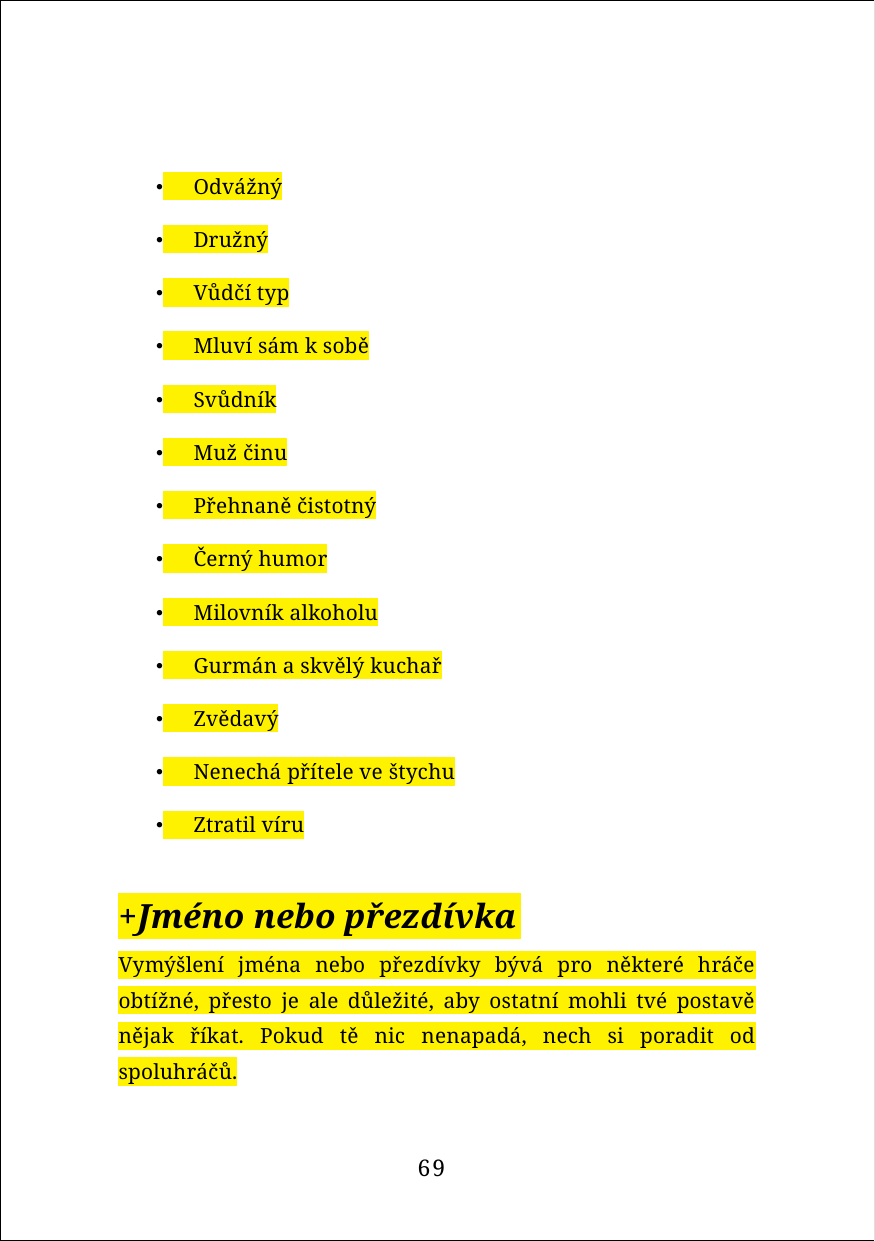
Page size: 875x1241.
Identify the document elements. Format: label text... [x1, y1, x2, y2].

list Družný [156, 225, 756, 253]
list Svůdník [156, 385, 756, 413]
list Vůdčí typ [156, 278, 756, 307]
list Černý humor [156, 544, 756, 573]
subtitle +Jméno nebo přezdívka [118, 893, 756, 939]
list Zvědavý [156, 704, 756, 732]
list Ztratil víru [156, 811, 756, 839]
list Odvážný [156, 172, 756, 200]
list Milovník alkoholu [156, 598, 756, 626]
list Mluví sám k sobě [156, 331, 756, 360]
list Nenechá přítele ve štychu [156, 757, 756, 786]
list Přehnaně čistotný [156, 491, 756, 519]
text Vymýšlení jména nebo přezdívky bývá pro některé hráče obtížné, přesto je ale důležité, aby ostatní mohli tvé postavě nějak říkat. Pokud tě nic nenapadá, nech si poradit od spoluhráčů. [118, 951, 756, 1086]
list Gurmán a skvělý kuchař [156, 651, 756, 679]
list Muž činu [156, 438, 756, 466]
